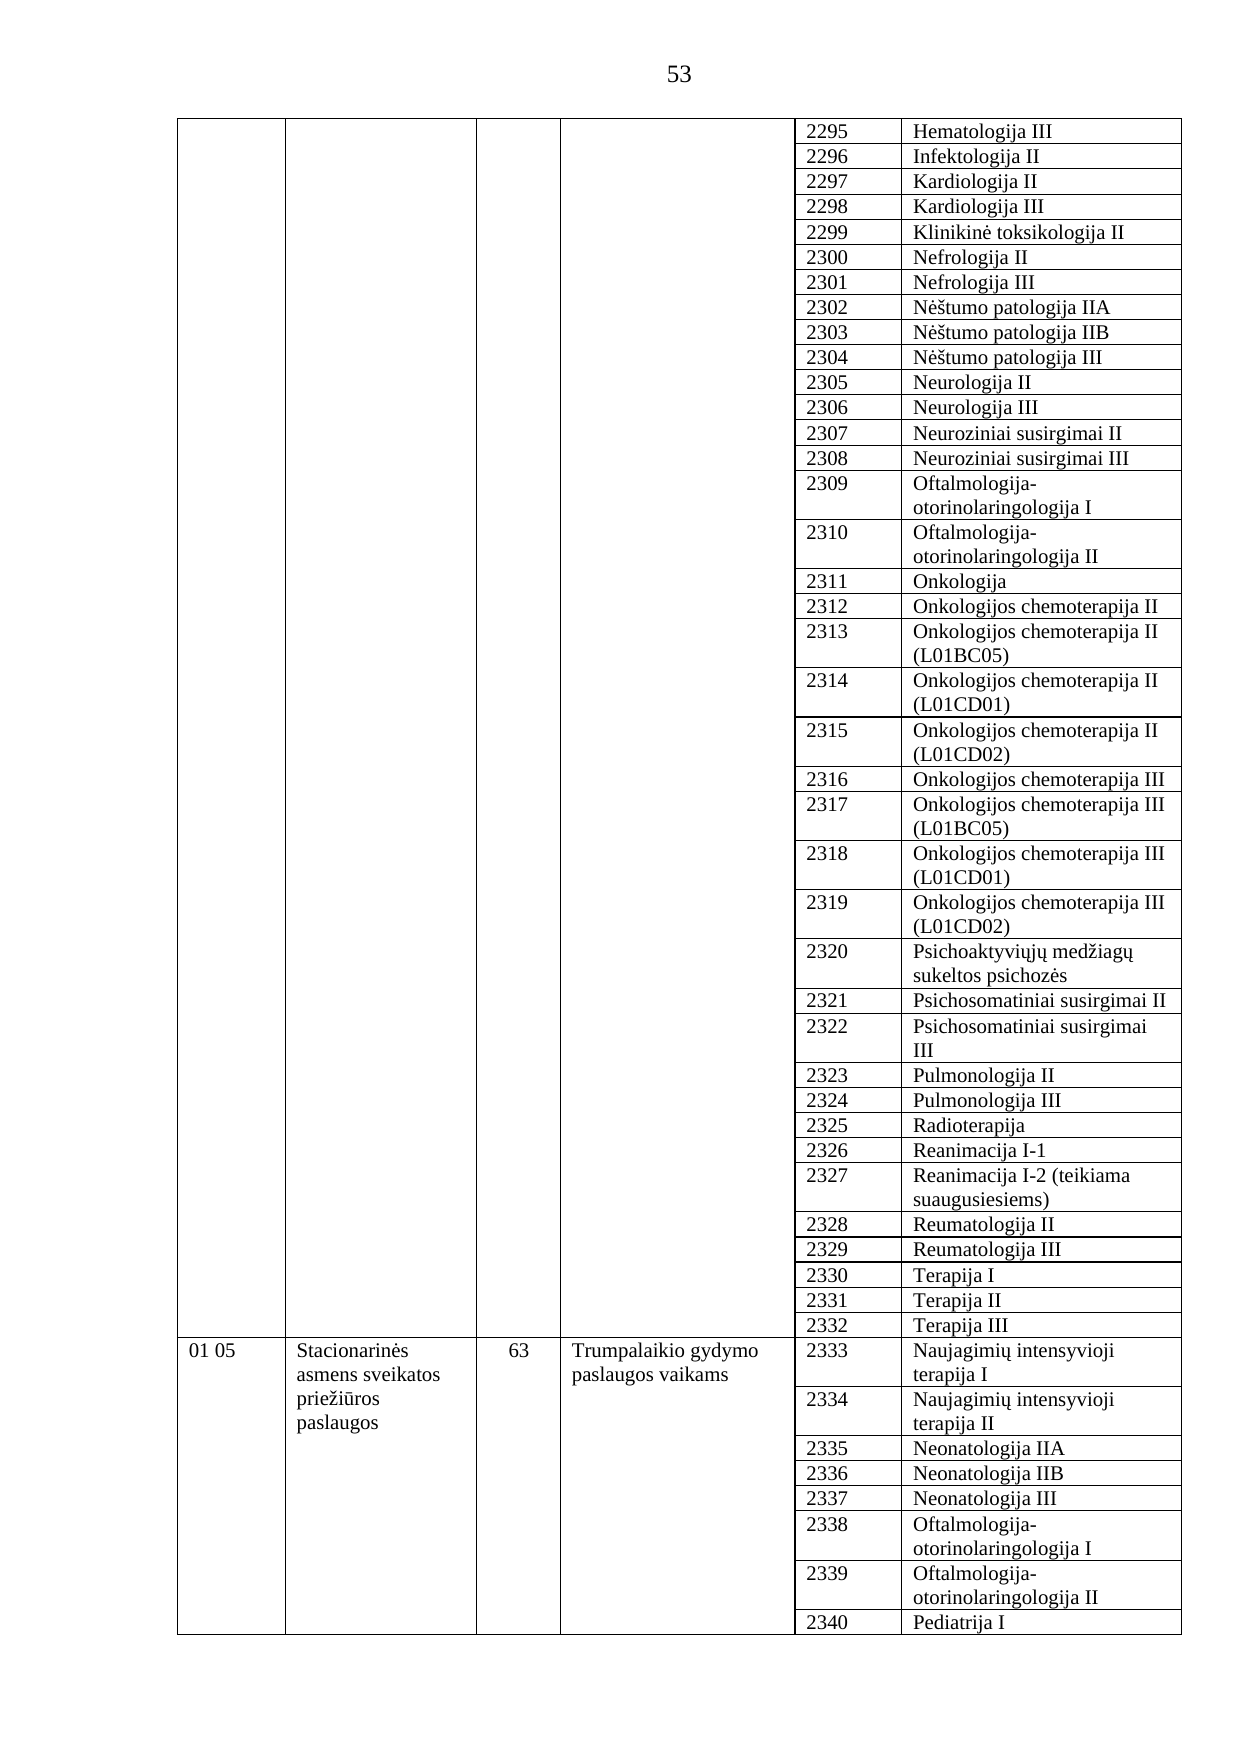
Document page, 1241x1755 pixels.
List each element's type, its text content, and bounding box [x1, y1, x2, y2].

table_cell 2332 [796, 1313, 901, 1337]
table_cell 2307 [796, 420, 901, 444]
table_cell Oftalmologija-otorinolaringologija I [902, 1511, 1181, 1559]
table_cell Hematologija III [902, 119, 1181, 143]
table_cell 2303 [796, 320, 901, 344]
table_cell 2339 [796, 1561, 901, 1609]
table_cell 2334 [796, 1387, 901, 1435]
table_cell 2330 [796, 1263, 901, 1287]
table_cell 2320 [796, 939, 901, 987]
table_cell 2308 [796, 446, 901, 469]
table_cell Reumatologija II [902, 1212, 1181, 1236]
table_cell 2328 [796, 1212, 901, 1236]
table_cell 2296 [796, 144, 901, 168]
table_cell Psichosomatiniai susirgimai III [902, 1014, 1181, 1062]
table_cell Reanimacija I-1 [902, 1138, 1181, 1162]
table_cell Neonatologija IIA [902, 1436, 1181, 1460]
table_cell 2295 [796, 119, 901, 143]
table_cell 2333 [796, 1338, 901, 1386]
table_cell Terapija II [902, 1288, 1181, 1312]
table_cell [178, 119, 285, 1337]
table_cell 2317 [796, 792, 901, 840]
table_cell 2313 [796, 619, 901, 667]
table_cell 01 05 [178, 1338, 285, 1634]
table_cell [286, 119, 476, 1337]
table_cell 2326 [796, 1138, 901, 1162]
table_cell Reumatologija III [902, 1238, 1181, 1261]
table_cell 2335 [796, 1436, 901, 1460]
table_cell Neurologija II [902, 370, 1181, 394]
table_cell Naujagimių intensyvioji terapija I [902, 1338, 1181, 1386]
table_cell 2309 [796, 471, 901, 519]
table_cell Infektologija II [902, 144, 1181, 168]
table_cell Nėštumo patologija IIB [902, 320, 1181, 344]
table_cell 63 [477, 1338, 560, 1634]
table_cell 2299 [796, 220, 901, 244]
table_cell Neonatologija III [902, 1486, 1181, 1510]
table_cell 2321 [796, 989, 901, 1012]
table_cell 2306 [796, 395, 901, 419]
table_cell 2323 [796, 1063, 901, 1087]
table_cell Onkologijos chemoterapija III (L01BC05) [902, 792, 1181, 840]
table_cell 2315 [796, 718, 901, 766]
table_cell 2331 [796, 1288, 901, 1312]
table_cell Neuroziniai susirgimai II [902, 420, 1181, 444]
table_cell Klinikinė toksikologija II [902, 220, 1181, 244]
table_cell [561, 119, 794, 1337]
table_cell 2319 [796, 890, 901, 938]
table_cell 2318 [796, 841, 901, 889]
table_cell Nefrologija III [902, 270, 1181, 294]
table_cell Pediatrija I [902, 1610, 1181, 1634]
table_cell Oftalmologija-otorinolaringologija I [902, 471, 1181, 519]
table_cell 2305 [796, 370, 901, 394]
table_cell Neurologija III [902, 395, 1181, 419]
table_cell Kardiologija II [902, 169, 1181, 193]
table_cell Naujagimių intensyvioji terapija II [902, 1387, 1181, 1435]
table_cell Onkologijos chemoterapija II [902, 594, 1181, 618]
table_cell Nefrologija II [902, 245, 1181, 269]
table_cell Onkologijos chemoterapija II (L01CD01) [902, 668, 1181, 716]
table_cell Nėštumo patologija III [902, 345, 1181, 369]
table_cell Pulmonologija III [902, 1088, 1181, 1112]
table_cell Neonatologija IIB [902, 1461, 1181, 1485]
table_cell Reanimacija I-2 (teikiama suaugusiesiems) [902, 1163, 1181, 1211]
table_cell Nėštumo patologija IIA [902, 295, 1181, 319]
table_cell Psichoaktyviųjų medžiagų sukeltos psichozės [902, 939, 1181, 987]
table_cell Trumpalaikio gydymo paslaugos vaikams [561, 1338, 794, 1634]
table_cell Radioterapija [902, 1113, 1181, 1137]
table_cell 2336 [796, 1461, 901, 1485]
table_cell Psichosomatiniai susirgimai II [902, 989, 1181, 1012]
table_cell 2329 [796, 1238, 901, 1261]
table_cell 2300 [796, 245, 901, 269]
table_cell 2337 [796, 1486, 901, 1510]
table_cell 2340 [796, 1610, 901, 1634]
table_cell 2297 [796, 169, 901, 193]
table_cell 2302 [796, 295, 901, 319]
table_cell 2304 [796, 345, 901, 369]
table_cell Onkologijos chemoterapija II (L01BC05) [902, 619, 1181, 667]
table_cell Terapija III [902, 1313, 1181, 1337]
table_cell 2312 [796, 594, 901, 618]
table_cell Oftalmologija-otorinolaringologija II [902, 520, 1181, 568]
table_cell 2311 [796, 569, 901, 593]
table_cell Stacionarinės asmens sveikatos priežiūros paslaugos [286, 1338, 476, 1634]
table_cell 2301 [796, 270, 901, 294]
table_cell 2310 [796, 520, 901, 568]
table_cell 2338 [796, 1511, 901, 1559]
table_cell 2324 [796, 1088, 901, 1112]
table_cell Onkologijos chemoterapija III [902, 767, 1181, 791]
table_cell 2316 [796, 767, 901, 791]
table_cell Onkologija [902, 569, 1181, 593]
table_cell 2298 [796, 195, 901, 218]
table_cell Terapija I [902, 1263, 1181, 1287]
table_cell Kardiologija III [902, 195, 1181, 218]
table_cell 2327 [796, 1163, 901, 1211]
table_cell 2325 [796, 1113, 901, 1137]
table_cell Pulmonologija II [902, 1063, 1181, 1087]
table_cell Neuroziniai susirgimai III [902, 446, 1181, 469]
table_cell Onkologijos chemoterapija III (L01CD02) [902, 890, 1181, 938]
table_cell 2314 [796, 668, 901, 716]
table_cell Oftalmologija-otorinolaringologija II [902, 1561, 1181, 1609]
table_cell Onkologijos chemoterapija III (L01CD01) [902, 841, 1181, 889]
table_cell Onkologijos chemoterapija II (L01CD02) [902, 718, 1181, 766]
table_cell 2322 [796, 1014, 901, 1062]
table_cell [477, 119, 560, 1337]
